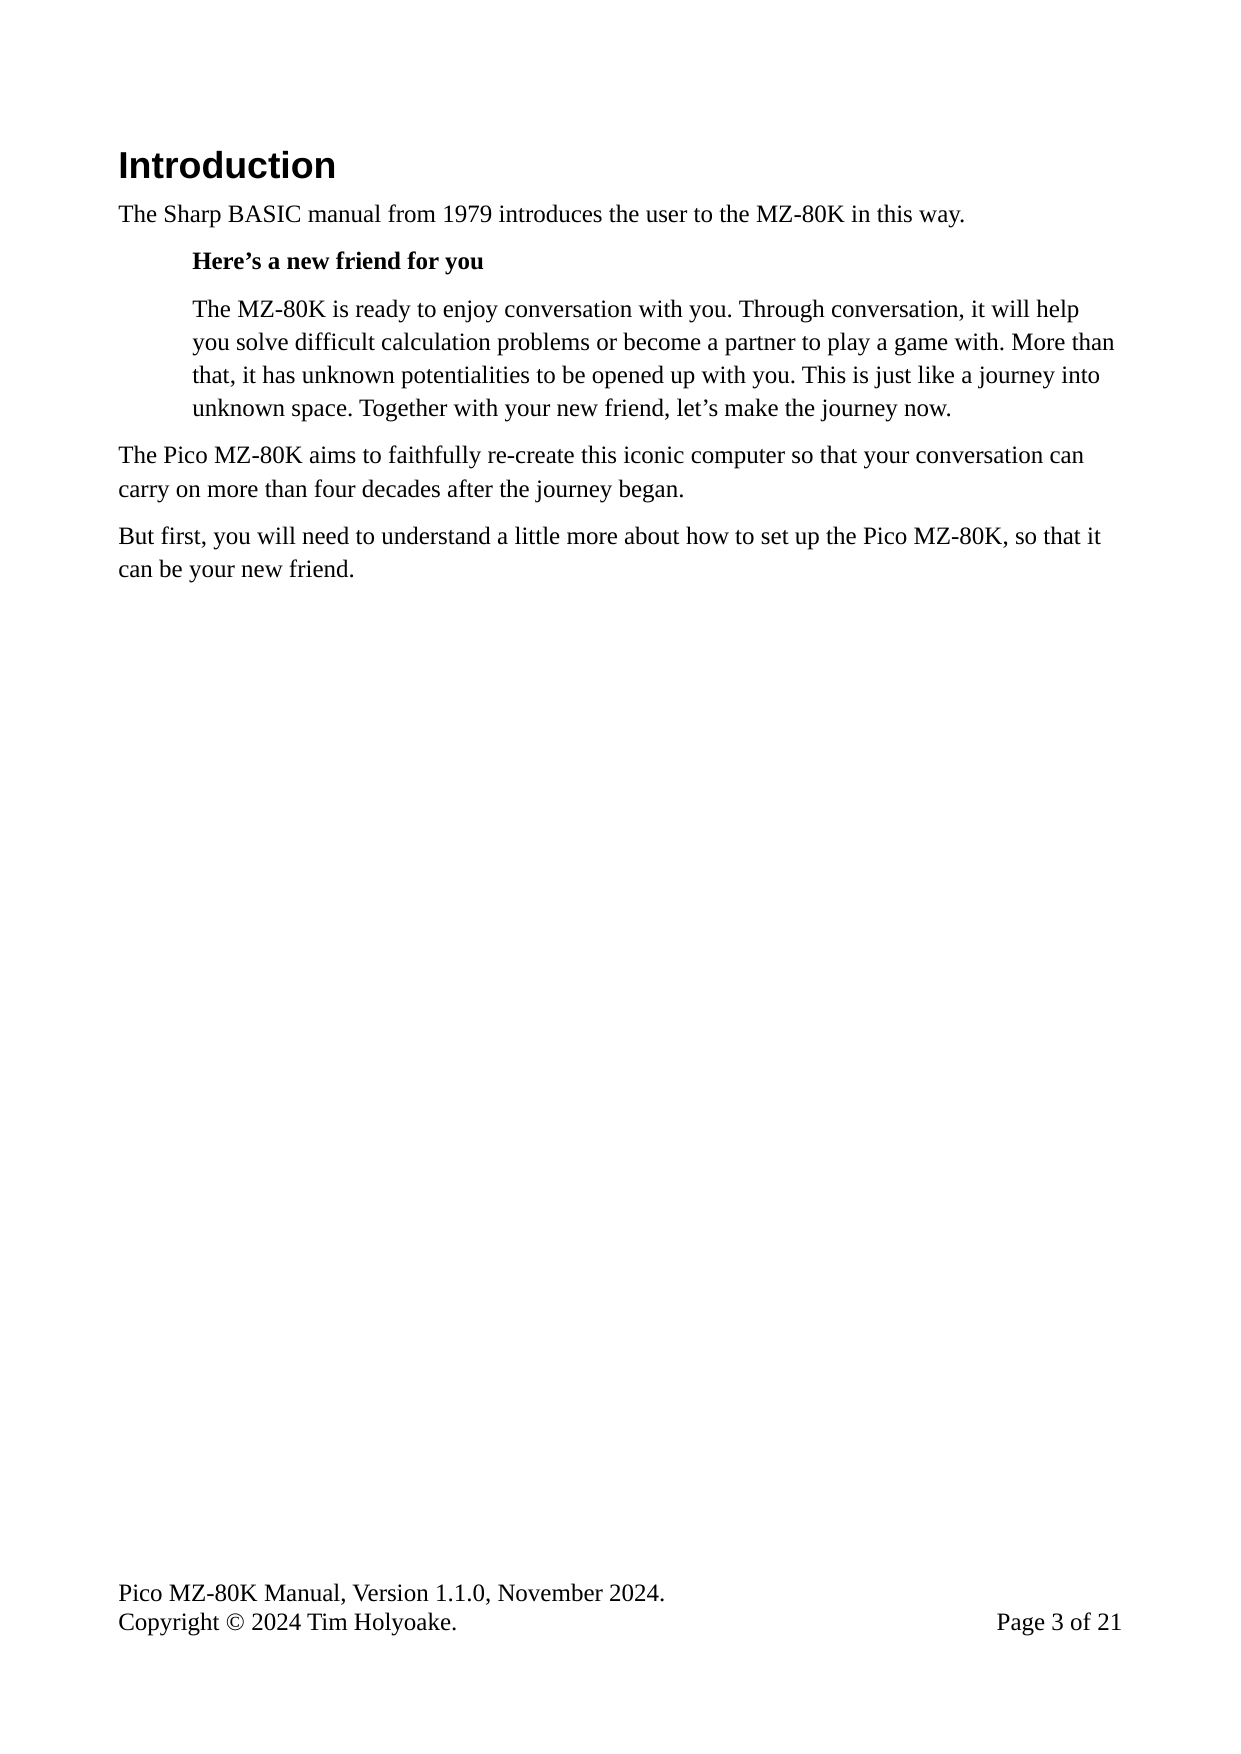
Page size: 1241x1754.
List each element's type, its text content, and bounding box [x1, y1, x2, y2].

subtitle Introduction [118, 143, 1122, 186]
text But first, you will need to understand a little more about how to set up the Pico MZ-80K, so that it can be your new friend. [118, 521, 1122, 583]
text The MZ-80K is ready to enjoy conversation with you. Through conversation, it will help you solve difficult calculation problems or become a partner to play a game with. More than that, it has unknown potentialities to be opened up with you. This is just like a journey into unknown space. Together with your new friend, let’s make the journey now. [118, 294, 1122, 422]
text The Sharp BASIC manual from 1979 introduces the user to the MZ-80K in this way. [118, 199, 1122, 227]
text The Pico MZ-80K aims to faithfully re-create this iconic computer so that your conversation can carry on more than four decades after the journey began. [118, 441, 1122, 502]
text Here’s a new friend for you [118, 246, 1122, 275]
